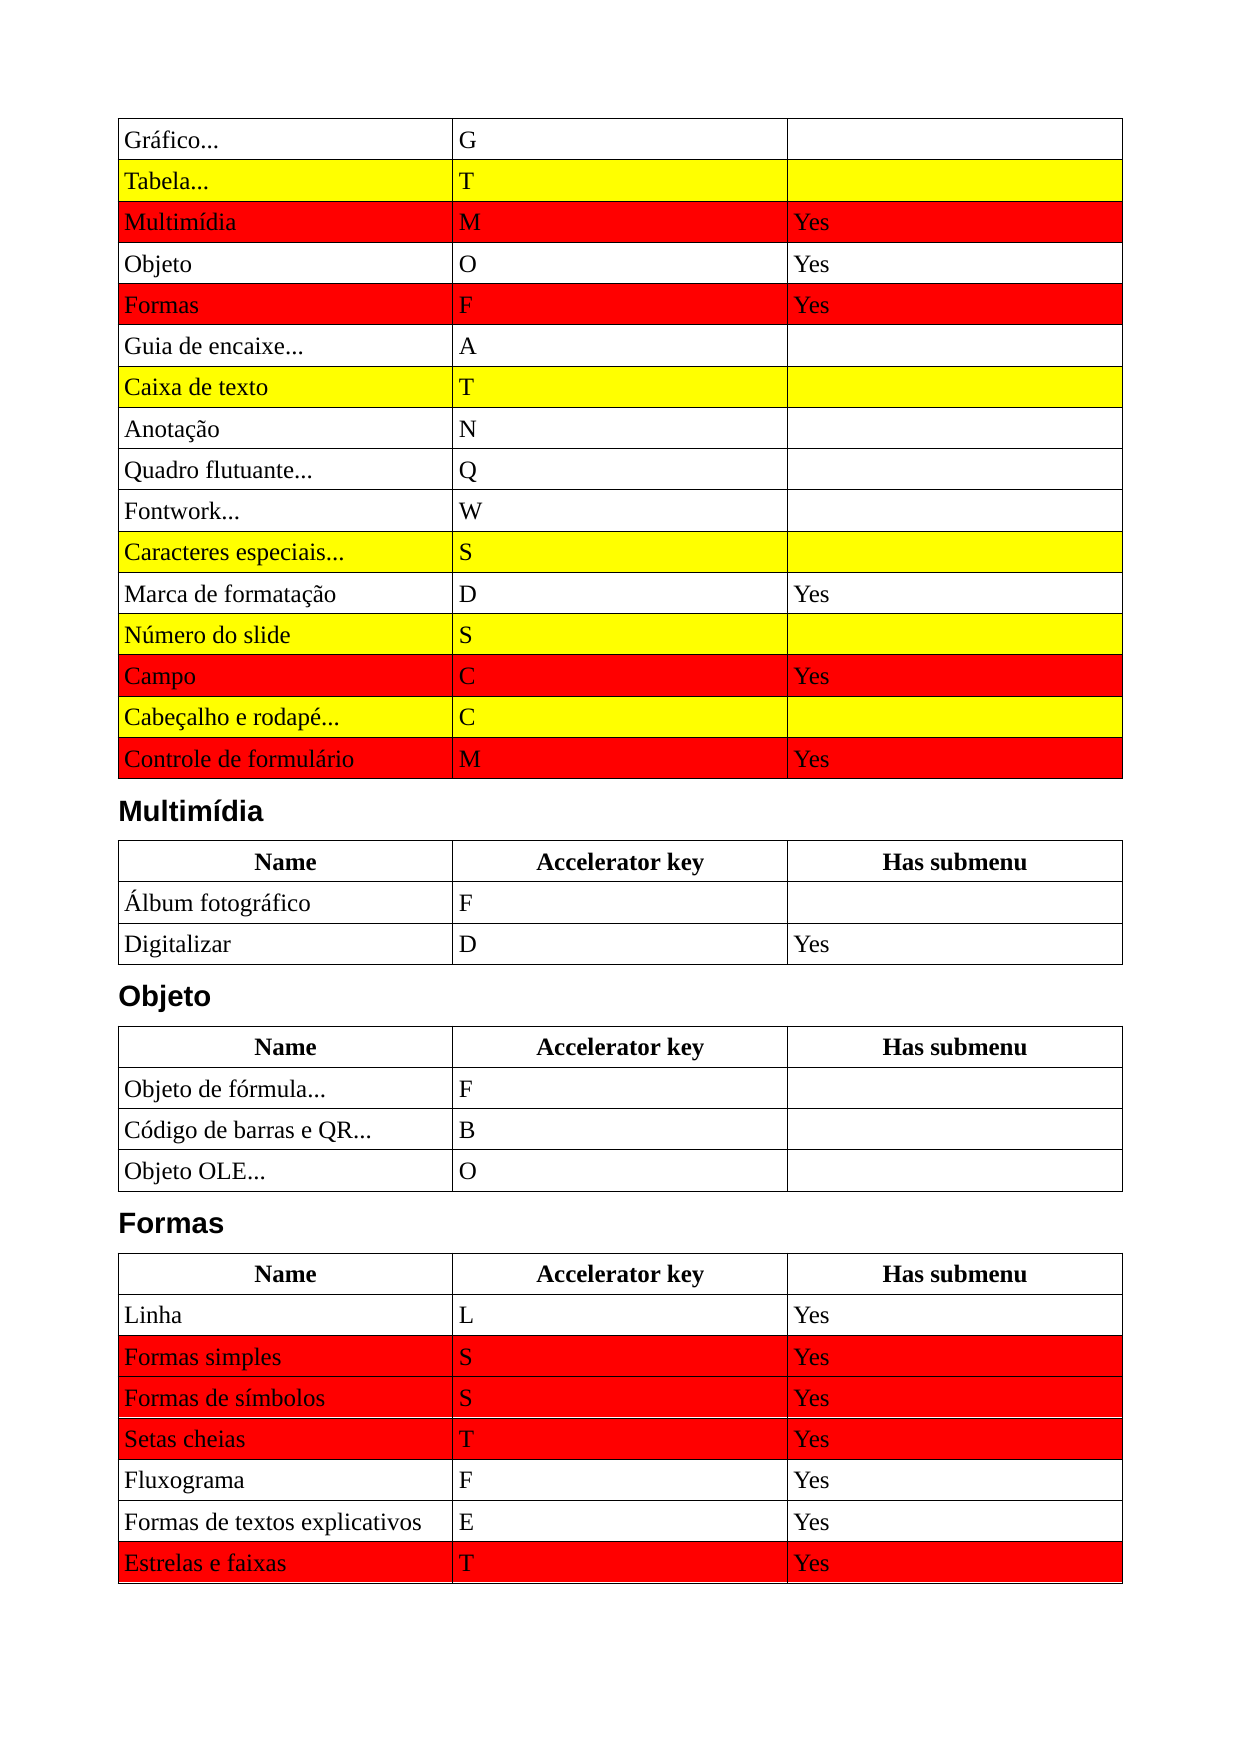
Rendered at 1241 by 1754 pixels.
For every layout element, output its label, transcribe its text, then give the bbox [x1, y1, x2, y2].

table_cell G [453, 119, 787, 159]
table_cell S [453, 1336, 787, 1376]
table_cell D [453, 573, 787, 613]
table_cell Yes [788, 573, 1122, 613]
table_cell Formas de textos explicativos [119, 1501, 452, 1541]
table_cell [788, 449, 1122, 489]
subtitle Objeto [118, 979, 1122, 1013]
table_cell C [453, 655, 787, 696]
table_cell C [453, 697, 787, 737]
table_cell Número do slide [119, 614, 452, 654]
table_header Name [119, 841, 452, 881]
table_cell Estrelas e faixas [119, 1542, 452, 1582]
table_cell Objeto [119, 243, 452, 283]
table_cell S [453, 614, 787, 654]
table_cell S [453, 1377, 787, 1417]
table_cell Guia de encaixe... [119, 325, 452, 366]
table_cell Digitalizar [119, 924, 452, 964]
table_header Has submenu [788, 1254, 1122, 1294]
table_cell Q [453, 449, 787, 489]
table_cell Yes [788, 1501, 1122, 1541]
table_cell Linha [119, 1295, 452, 1335]
table_header Accelerator key [453, 841, 787, 881]
table_cell Formas de símbolos [119, 1377, 452, 1417]
table_cell Tabela... [119, 160, 452, 201]
table_cell Cabeçalho e rodapé... [119, 697, 452, 737]
table_header Name [119, 1254, 452, 1294]
table_cell Fluxograma [119, 1460, 452, 1500]
table_cell D [453, 924, 787, 964]
table_cell T [453, 1419, 787, 1459]
table_header Accelerator key [453, 1254, 787, 1294]
table_cell Objeto de fórmula... [119, 1068, 452, 1108]
table_cell Yes [788, 1377, 1122, 1417]
table_cell Marca de formatação [119, 573, 452, 613]
table_header Name [119, 1027, 452, 1067]
table_cell [788, 1068, 1122, 1108]
table_header Has submenu [788, 841, 1122, 881]
table_cell Fontwork... [119, 490, 452, 531]
table_cell Yes [788, 243, 1122, 283]
table_cell [788, 119, 1122, 159]
subtitle Multimídia [118, 794, 1122, 827]
table_cell Yes [788, 1542, 1122, 1582]
table_cell [788, 490, 1122, 531]
table_cell [788, 532, 1122, 572]
table_cell Anotação [119, 408, 452, 448]
table_header Has submenu [788, 1027, 1122, 1067]
table_header Accelerator key [453, 1027, 787, 1067]
table_cell Campo [119, 655, 452, 696]
table_cell [788, 1109, 1122, 1149]
table_cell T [453, 160, 787, 201]
table_cell Caixa de texto [119, 367, 452, 407]
table_cell T [453, 367, 787, 407]
table_cell Controle de formulário [119, 738, 452, 778]
table_cell [788, 1150, 1122, 1191]
table_cell Yes [788, 1336, 1122, 1376]
table_cell Yes [788, 1295, 1122, 1335]
table_cell F [453, 284, 787, 324]
table_cell A [453, 325, 787, 366]
table_cell [788, 697, 1122, 737]
table_cell Yes [788, 655, 1122, 696]
table_cell S [453, 532, 787, 572]
table_cell [788, 325, 1122, 366]
table_cell Quadro flutuante... [119, 449, 452, 489]
table_cell Gráfico... [119, 119, 452, 159]
table_cell Caracteres especiais... [119, 532, 452, 572]
table_cell B [453, 1109, 787, 1149]
table_cell Yes [788, 1460, 1122, 1500]
table_cell Yes [788, 924, 1122, 964]
table_cell Multimídia [119, 202, 452, 242]
table_cell Yes [788, 1419, 1122, 1459]
table_cell Álbum fotográfico [119, 882, 452, 922]
table_cell Formas simples [119, 1336, 452, 1376]
table_cell M [453, 202, 787, 242]
table_cell M [453, 738, 787, 778]
table_cell T [453, 1542, 787, 1582]
table_cell Yes [788, 284, 1122, 324]
table_cell Setas cheias [119, 1419, 452, 1459]
table_cell F [453, 1068, 787, 1108]
table_cell Yes [788, 738, 1122, 778]
table_cell F [453, 1460, 787, 1500]
table_cell [788, 408, 1122, 448]
table_cell Formas [119, 284, 452, 324]
table_cell Objeto OLE... [119, 1150, 452, 1191]
table_cell N [453, 408, 787, 448]
table_cell [788, 367, 1122, 407]
table_cell E [453, 1501, 787, 1541]
table_cell Yes [788, 202, 1122, 242]
table_cell [788, 614, 1122, 654]
table_cell F [453, 882, 787, 922]
subtitle Formas [118, 1206, 1122, 1240]
table_cell O [453, 1150, 787, 1191]
table_cell Código de barras e QR... [119, 1109, 452, 1149]
table_cell L [453, 1295, 787, 1335]
table_cell [788, 160, 1122, 201]
table_cell W [453, 490, 787, 531]
table_cell [788, 882, 1122, 922]
table_cell O [453, 243, 787, 283]
